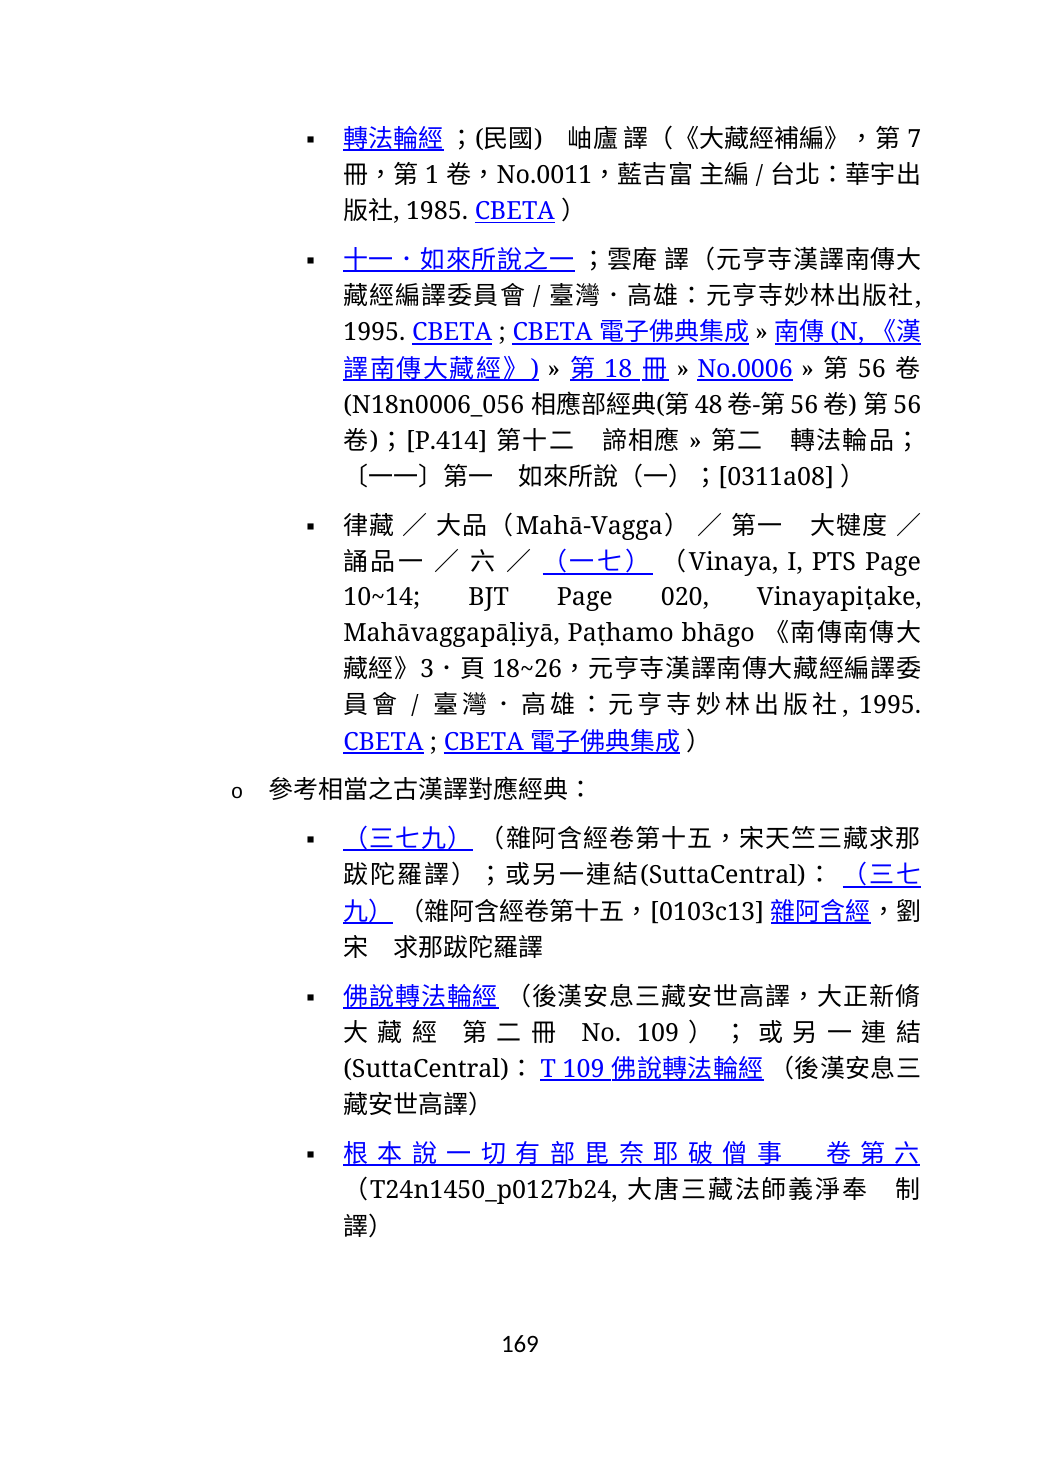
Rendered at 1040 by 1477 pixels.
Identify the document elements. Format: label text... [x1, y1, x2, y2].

list （三七九） （雜阿含經卷第十五，宋天竺三藏求那跋陀羅譯）；或另一連結(SuttaCentral)： （三七九） （雜阿含經卷第十五，[0103c13] 雜阿含經，劉宋 求那跋陀羅譯 [306, 818, 921, 963]
list 根本說一切有部毘奈耶破僧事 卷第六 （T24n1450_p0127b24, 大唐三藏法師義淨奉 制譯） [306, 1133, 921, 1242]
list 律藏 ／ 大品（Mahā-Vagga） ／ 第一 大犍度 ／ 誦品一 ／ 六 ／ （一七） （Vinaya, I, PTS Page 10~14; BJT Page 020, Vinayapiṭake, Mahāvaggapāḷiyā, Paṭhamo bhāgo 《南傳南傳大藏經》3．頁 18~26，元亨寺漢譯南傳大藏經編譯委員會 / 臺灣．高雄：元亨寺妙林出版社, 1995. CBETA ; CBETA 電子佛典集成 ） [306, 506, 921, 757]
list 參考相當之古漢譯對應經典： [231, 770, 921, 806]
list 十一．如來所說之一 ；雲庵 譯（元亨寺漢譯南傳大藏經編譯委員會 / 臺灣．高雄：元亨寺妙林出版社, 1995. CBETA ; CBETA 電子佛典集成 » 南傳 (N, 《漢譯南傳大藏經》) » 第 18 冊 » No.0006 » 第 56 卷 (N18n0006_056 相應部經典(第48卷-第56卷) 第56卷)；[P.414] 第十二 諦相應 » 第二 轉法輪品；〔一一〕第一 如來所說（一）；[0311a08] ） [306, 239, 921, 493]
list 佛說轉法輪經 （後漢安息三藏安世高譯，大正新脩大藏經 第二冊 No. 109）；或另一連結(SuttaCentral)： T 109 佛說轉法輪經 （後漢安息三藏安世高譯） [306, 976, 921, 1121]
list 轉法輪經 ；(民國) 岫廬 譯（《大藏經補編》，第 7 冊，第 1 卷，No.0011，藍吉富 主編 / 台北：華宇出版社, 1985. CBETA ） [306, 118, 921, 227]
